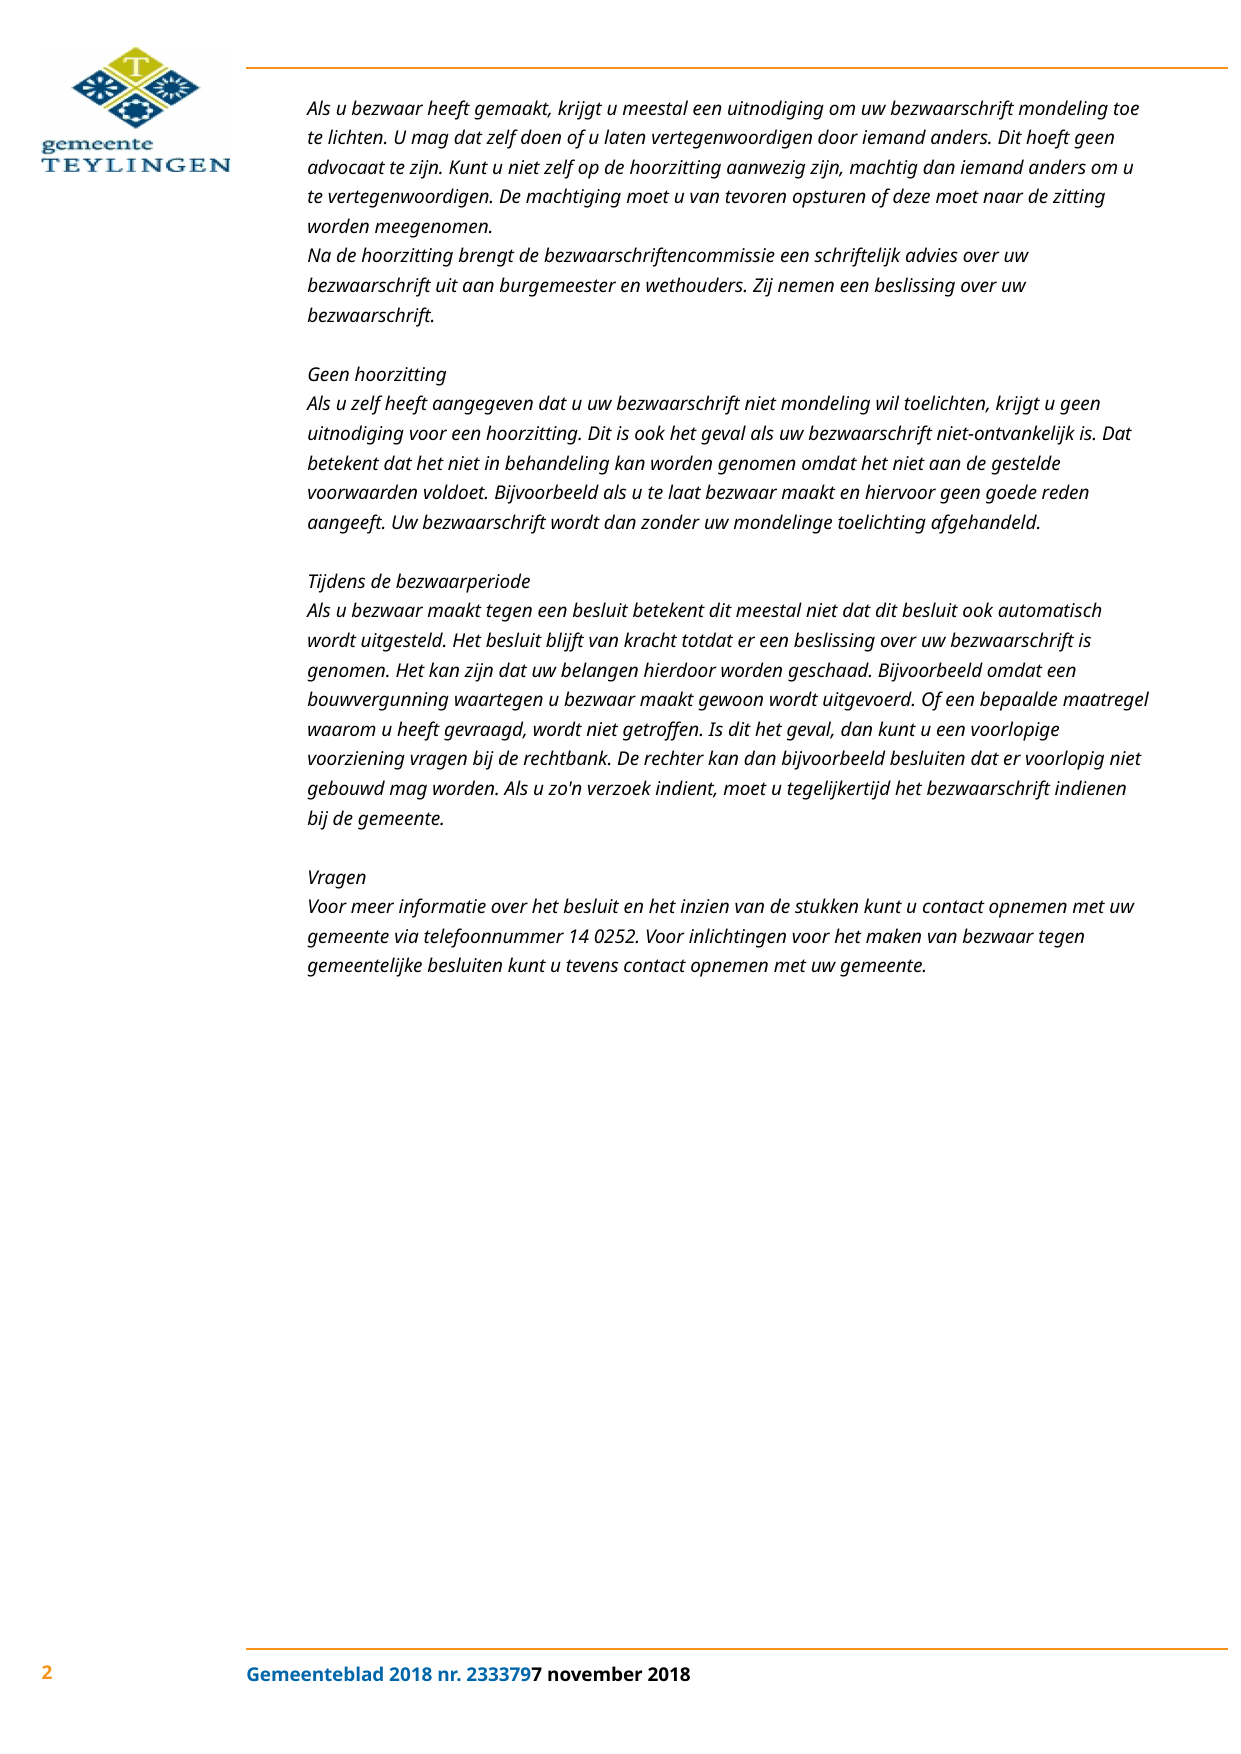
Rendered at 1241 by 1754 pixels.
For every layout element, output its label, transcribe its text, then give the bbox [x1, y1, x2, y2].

list Geen hoorzitting [248, 361, 1152, 387]
list Als u zelf heeft aangegeven dat u uw bezwaarschrift niet mondeling wil toelichten, krijgt u geen uitnodiging voor een hoorzitting. Dit is ook het geval als uw bezwaarschrift niet-ontvankelijk is. Dat betekent dat het niet in behandeling kan worden genomen omdat het niet aan de gestelde voorwaarden voldoet. Bijvoorbeeld als u te laat bezwaar maakt en hiervoor geen goede reden aangeeft. Uw bezwaarschrift wordt dan zonder uw mondelinge toelichting afgehandeld. [248, 391, 1152, 535]
list Voor meer informatie over het besluit en het inzien van de stukken kunt u contact opnemen met uw gemeente via telefoonnummer 14 0252. Voor inlichtingen voor het maken van bezwaar tegen gemeentelijke besluiten kunt u tevens contact opnemen met uw gemeente. [248, 893, 1152, 978]
list Vragen [248, 864, 1152, 890]
list Als u bezwaar maakt tegen een besluit betekent dit meestal niet dat dit besluit ook automatisch wordt uitgesteld. Het besluit blijft van kracht totdat er een beslissing over uw bezwaarschrift is genomen. Het kan zijn dat uw belangen hierdoor worden geschaad. Bijvoorbeeld omdat een bouwvergunning waartegen u bezwaar maakt gewoon wordt uitgevoerd. Of een bepaalde maatregel waarom u heeft gevraagd, wordt niet getroffen. Is dit het geval, dan kunt u een voorlopige voorziening vragen bij de rechtbank. De rechter kan dan bijvoorbeeld besluiten dat er voorlopig niet gebouwd mag worden. Als u zo'n verzoek indient, moet u tegelijkertijd het bezwaarschrift indienen bij de gemeente. [248, 598, 1152, 831]
list Na de hoorzitting brengt de bezwaarschriftencommissie een schriftelijk advies over uw bezwaarschrift uit aan burgemeester en wethouders. Zij nemen een beslissing over uw bezwaarschrift. [248, 243, 1152, 328]
list Tijdens de bezwaarperiode [248, 568, 1152, 594]
picture [41, 47, 231, 172]
list Als u bezwaar heeft gemaakt, krijgt u meestal een uitnodiging om uw bezwaarschrift mondeling toe te lichten. U mag dat zelf doen of u laten vertegenwoordigen door iemand anders. Dit hoeft geen advocaat te zijn. Kunt u niet zelf op de hoorzitting aanwezig zijn, machtig dan iemand anders om u te vertegenwoordigen. De machtiging moet u van tevoren opsturen of deze moet naar de zitting worden meegenomen. [248, 95, 1152, 239]
